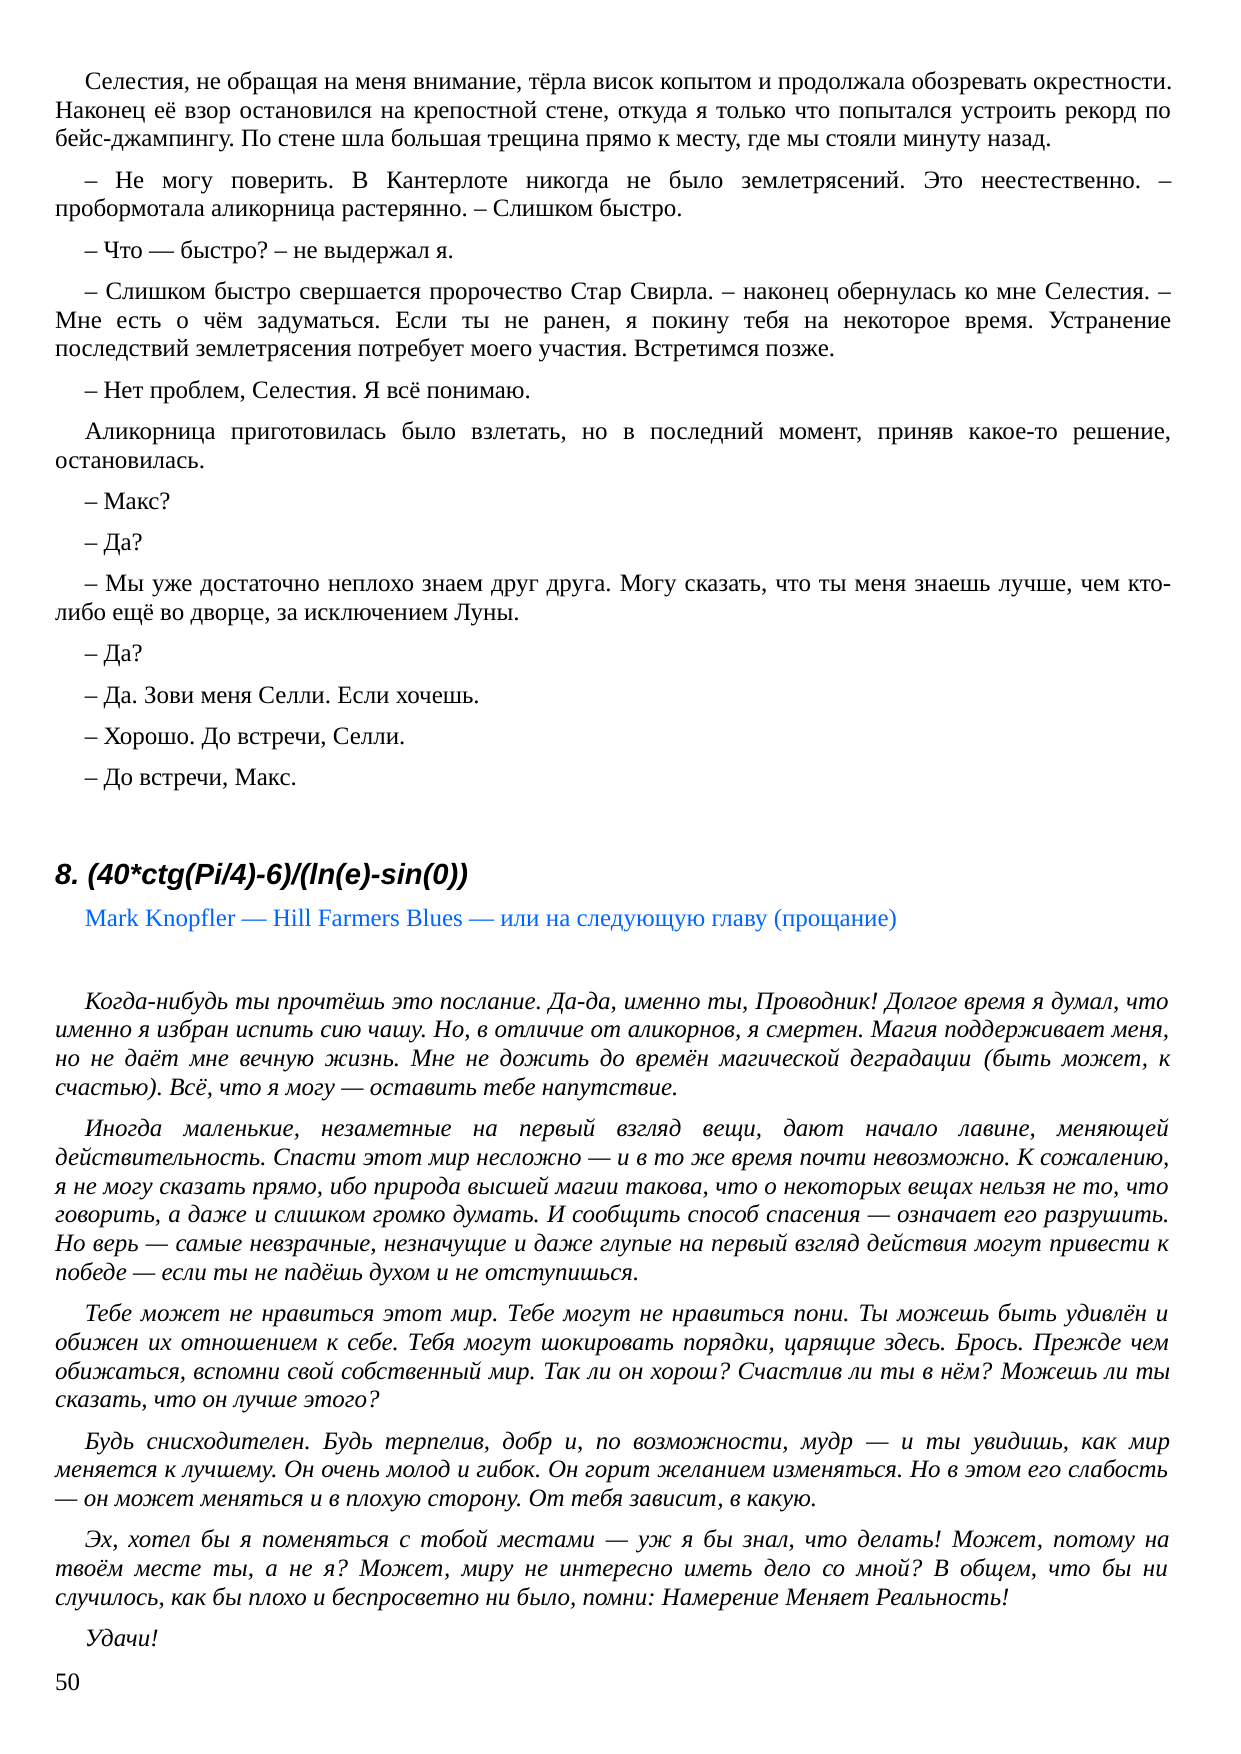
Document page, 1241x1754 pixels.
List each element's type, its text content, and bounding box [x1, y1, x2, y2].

text – Мы уже достаточно неплохо знаем друг друга. Могу сказать, что ты меня знаешь лучше, чем кто-либо ещё во дворце, за исключением Луны. [55, 568, 1173, 626]
text – До встречи, Макс. [55, 762, 1173, 791]
text – Слишком быстро свершается пророчество Стар Свирла. – наконец обернулась ко мне Селестия. – Мне есть о чём задуматься. Если ты не ранен, я покину тебя на некоторое время. Устранение последствий землетрясения потребует моего участия. Встретимся позже. [55, 276, 1173, 362]
text Аликорница приготовилась было взлетать, но в последний момент, приняв какое-то решение, остановилась. [55, 416, 1173, 473]
text Эх, хотел бы я поменяться с тобой местами — уж я бы знал, что делать! Может, потому на твоём месте ты, а не я? Может, миру не интересно иметь дело со мной? В общем, что бы ни случилось, как бы плохо и беспросветно ни было, помни: Намерение Меняет Реальность! [55, 1524, 1173, 1611]
text Иногда маленькие, незаметные на первый взгляд вещи, дают начало лавине, меняющей действительность. Спасти этот мир несложно — и в то же время почти невозможно. К сожалению, я не могу сказать прямо, ибо природа высшей магии такова, что о некоторых вещах нельзя не то, что говорить, а даже и слишком громко думать. И сообщить способ спасения — означает его разрушить. Но верь — самые невзрачные, незначущие и даже глупые на первый взгляд действия могут привести к победе — если ты не падёшь духом и не отступишься. [55, 1113, 1173, 1286]
text Удачи! [55, 1623, 1173, 1652]
text – Не могу поверить. В Кантерлоте никогда не было землетрясений. Это неестественно. – пробормотала аликорница растерянно. – Слишком быстро. [55, 165, 1173, 222]
text – Что — быстро? – не выдержал я. [55, 235, 1173, 263]
text – Да? [55, 527, 1173, 556]
text Тебе может не нравиться этот мир. Тебе могут не нравиться пони. Ты можешь быть удивлён и обижен их отношением к себе. Тебя могут шокировать порядки, царящие здесь. Брось. Прежде чем обижаться, вспомни свой собственный мир. Так ли он хорош? Счастлив ли ты в нём? Можешь ли ты сказать, что он лучше этого? [55, 1298, 1173, 1413]
text – Макс? [55, 486, 1173, 515]
text – Хорошо. До встречи, Селли. [55, 721, 1173, 750]
text – Да? [55, 638, 1173, 667]
text Когда-нибудь ты прочтёшь это послание. Да-да, именно ты, Проводник! Долгое время я думал, что именно я избран испить сию чашу. Но, в отличие от аликорнов, я смертен. Магия поддерживает меня, но не даёт мне вечную жизнь. Мне не дожить до времён магической деградации (быть может, к счастью). Всё, что я могу — оставить тебе напутствие. [55, 986, 1173, 1101]
text – Да. Зови меня Селли. Если хочешь. [55, 680, 1173, 708]
text Mark Knopfler — Hill Farmers Blues — или на следующую главу (прощание) [55, 903, 1173, 932]
text Будь снисходителен. Будь терпелив, добр и, по возможности, мудр — и ты увидишь, как мир меняется к лучшему. Он очень молод и гибок. Он горит желанием изменяться. Но в этом его слабость — он может меняться и в плохую сторону. От тебя зависит, в какую. [55, 1426, 1173, 1512]
subtitle 8. (40*ctg(Pi/4)-6)/(ln(e)-sin(0)) [55, 857, 1173, 891]
text Селестия, не обращая на меня внимание, тёрла висок копытом и продолжала обозревать окрестности. Наконец её взор остановился на крепостной стене, откуда я только что попытался устроить рекорд по бейс-джампингу. По стене шла большая трещина прямо к месту, где мы стояли минуту назад. [55, 66, 1173, 152]
text – Нет проблем, Селестия. Я всё понимаю. [55, 375, 1173, 403]
